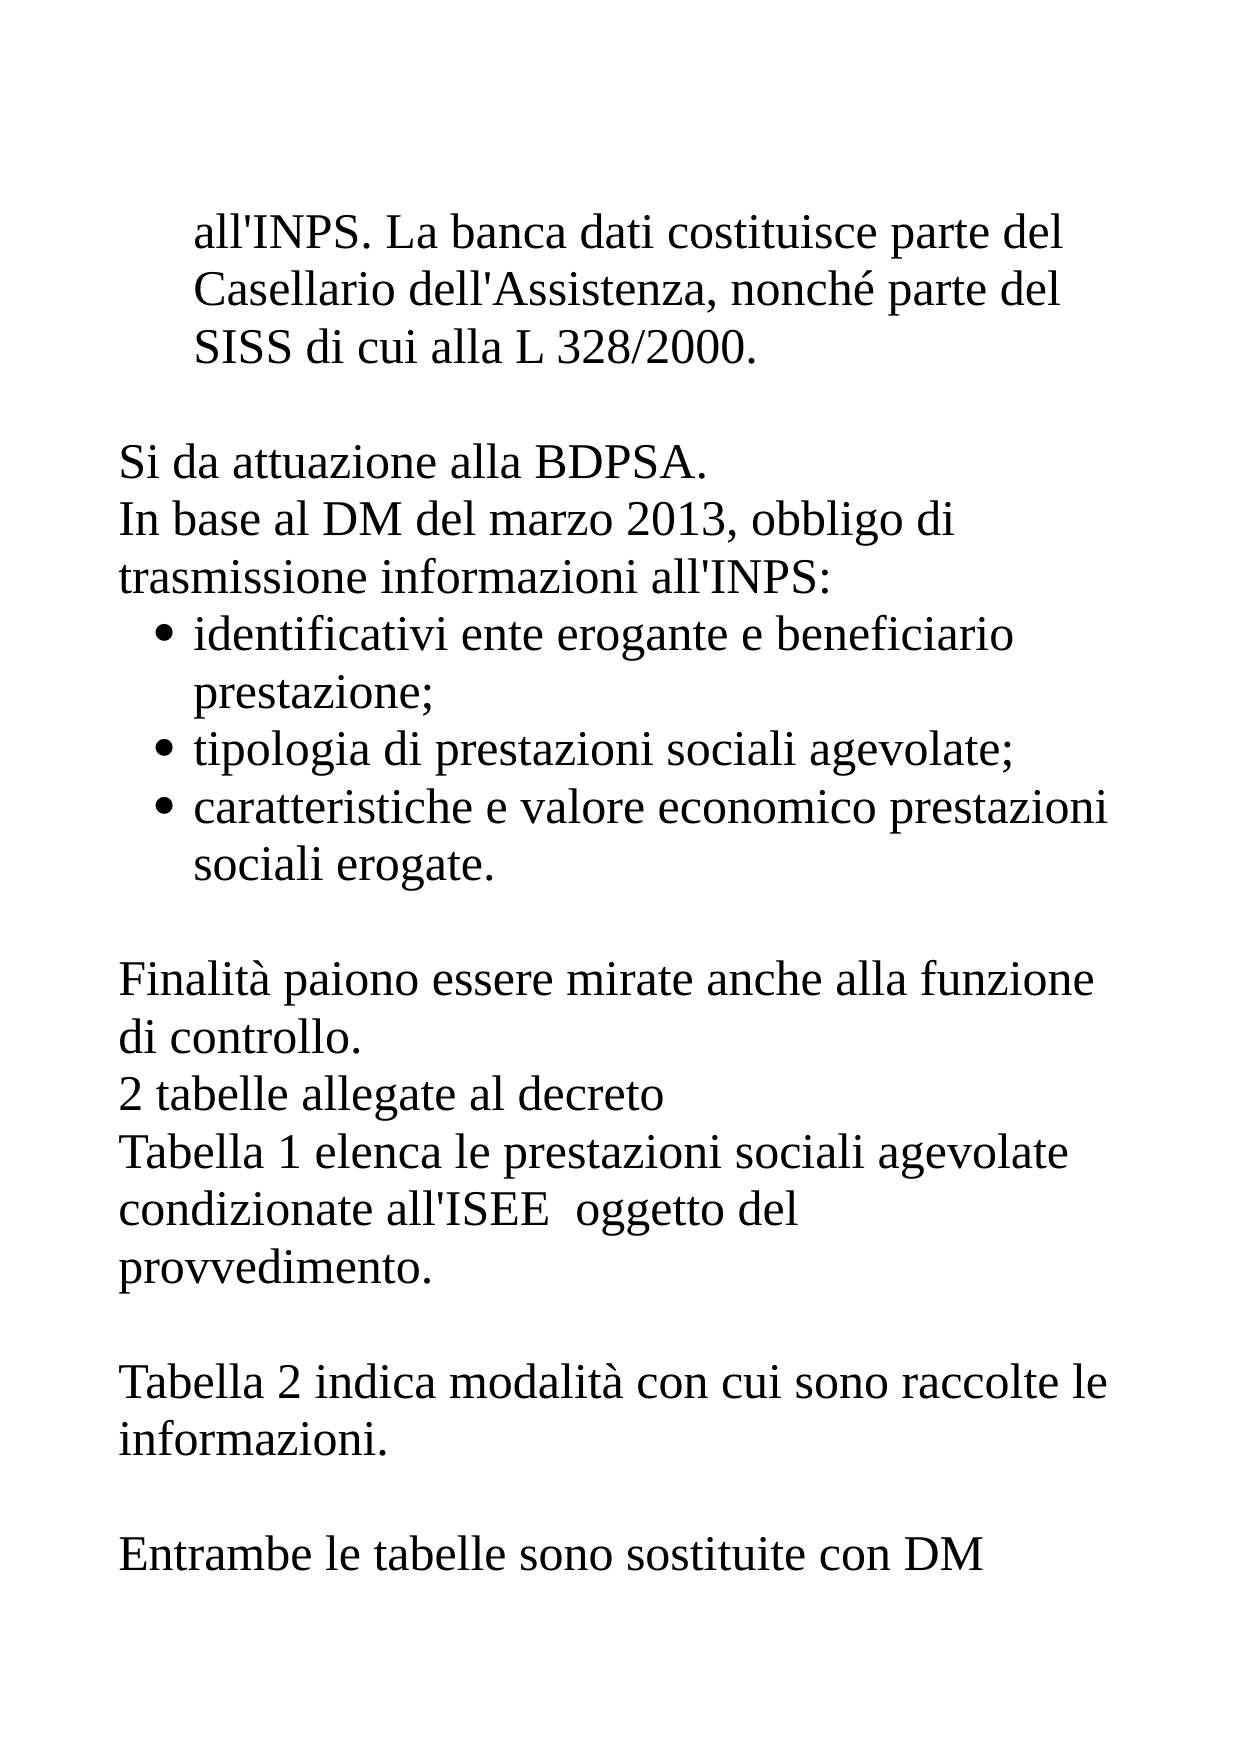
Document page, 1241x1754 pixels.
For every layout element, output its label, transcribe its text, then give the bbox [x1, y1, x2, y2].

text Finalità paiono essere mirate anche alla funzione di controllo. [118, 949, 1122, 1064]
text Si da attuazione alla BDPSA. [118, 432, 1122, 489]
text Tabella 2 indica modalità con cui sono raccolte le informazioni. [118, 1352, 1122, 1467]
text 2 tabelle allegate al decreto [118, 1064, 1122, 1122]
list caratteristiche e valore economico prestazioni sociali erogate. [156, 777, 1122, 892]
text Entrambe le tabelle sono sostituite con DM [118, 1524, 1122, 1582]
list tipologia di prestazioni sociali agevolate; [156, 719, 1122, 777]
text In base al DM del marzo 2013, obbligo di trasmissione informazioni all'INPS: [118, 489, 1122, 604]
text Tabella 1 elenca le prestazioni sociali agevolate condizionate all'ISEE oggetto del provvedimento. [118, 1122, 1122, 1294]
list identificativi ente erogante e beneficiario prestazione; [156, 604, 1122, 719]
list all'INPS. La banca dati costituisce parte del Casellario dell'Assistenza, nonché parte del SISS di cui alla L 328/2000. [156, 202, 1122, 374]
